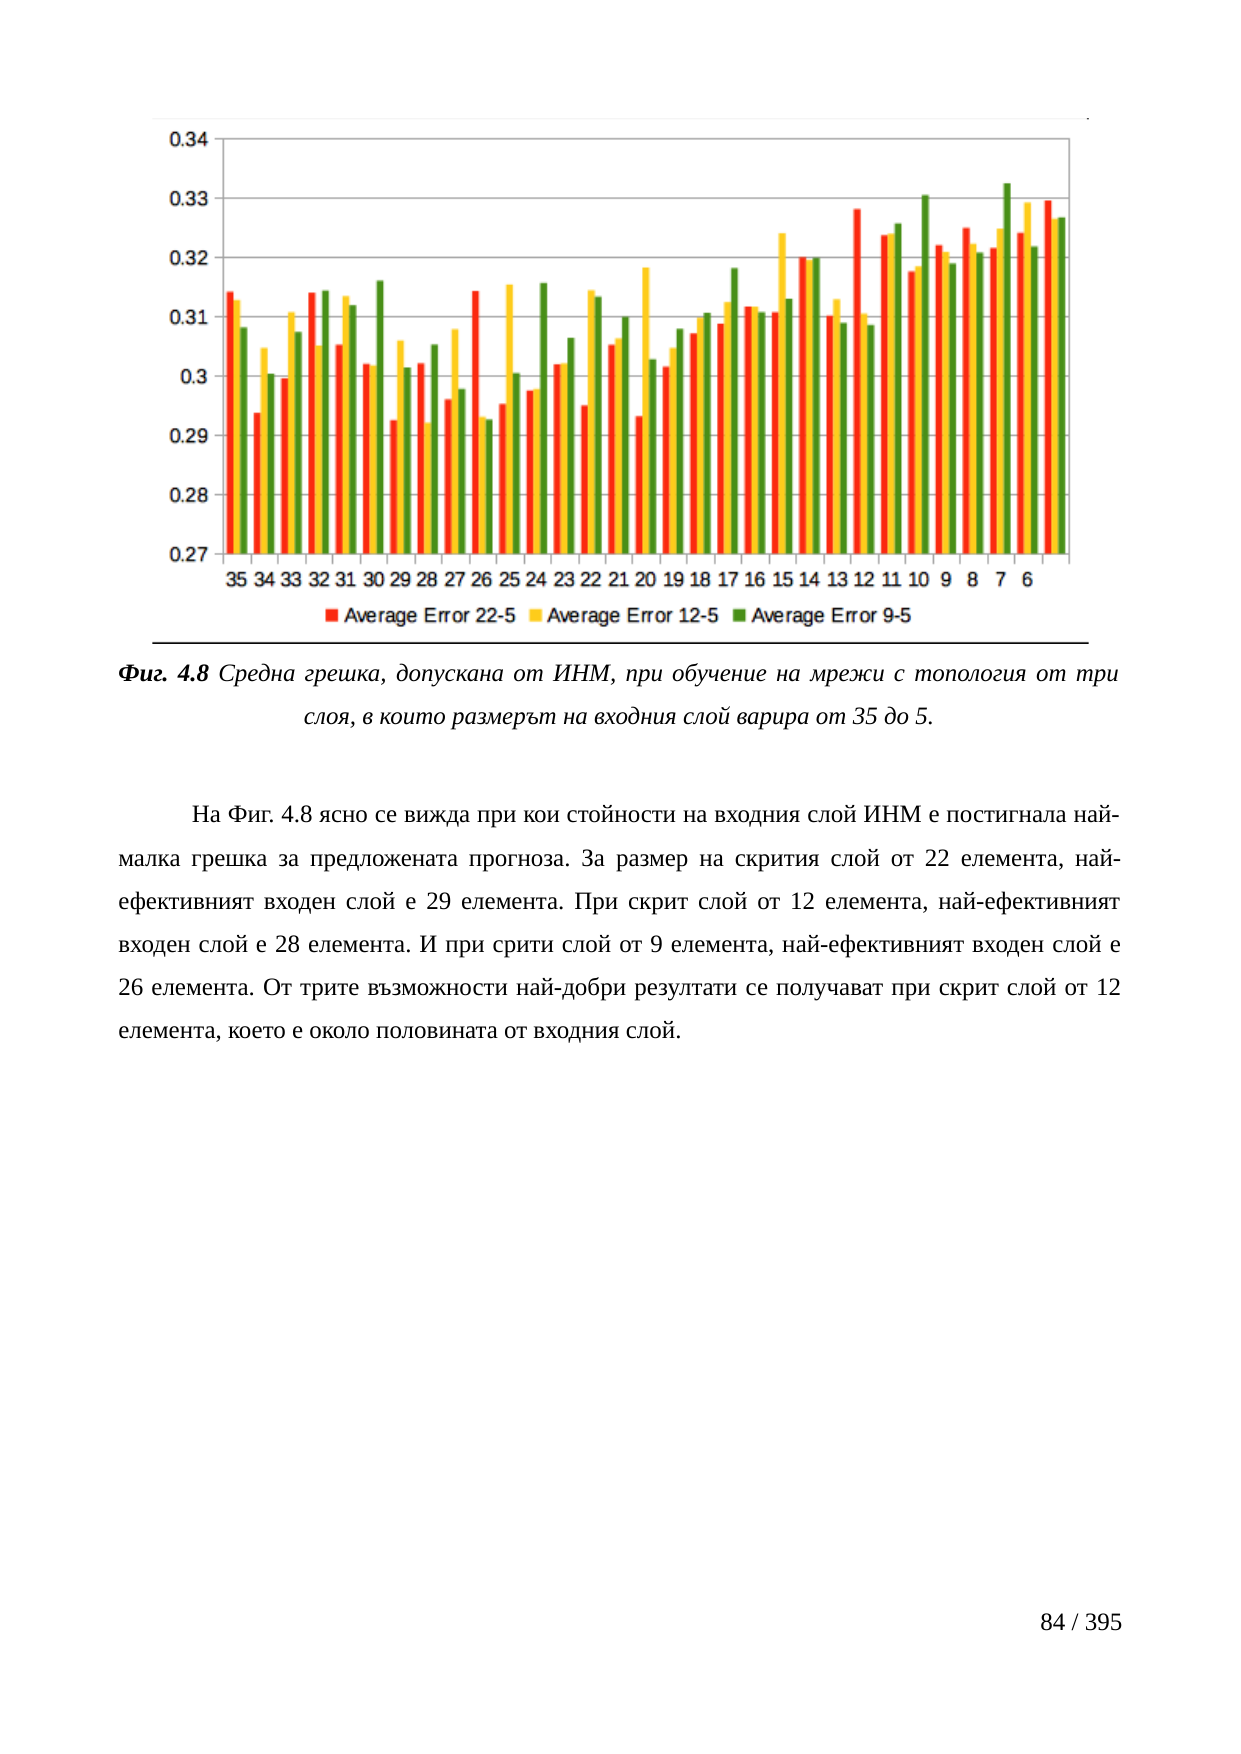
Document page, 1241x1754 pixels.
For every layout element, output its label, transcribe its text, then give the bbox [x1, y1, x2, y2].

text Фиг. 4.8 Средна грешка, допускана от ИНМ, при обучение на мрежи с топология от три слоя, в които размерът на входния слой варира от 35 до 5. [118, 644, 1122, 729]
picture [151, 118, 1089, 644]
text На Фиг. 4.8 ясно се вижда при кои стойности на входния слой ИНМ е постигнала най-малка грешка за предложената прогноза. За размер на скрития слой от 22 елемента, най-ефективният входен слой е 29 елемента. При скрит слой от 12 елемента, най-ефективният входен слой е 28 елемента. И при срити слой от 9 елемента, най-ефективният входен слой е 26 елемента. От трите възможности най-добри резултати се получават при скрит слой от 12 елемента, което е около половината от входния слой. [118, 799, 1122, 1044]
